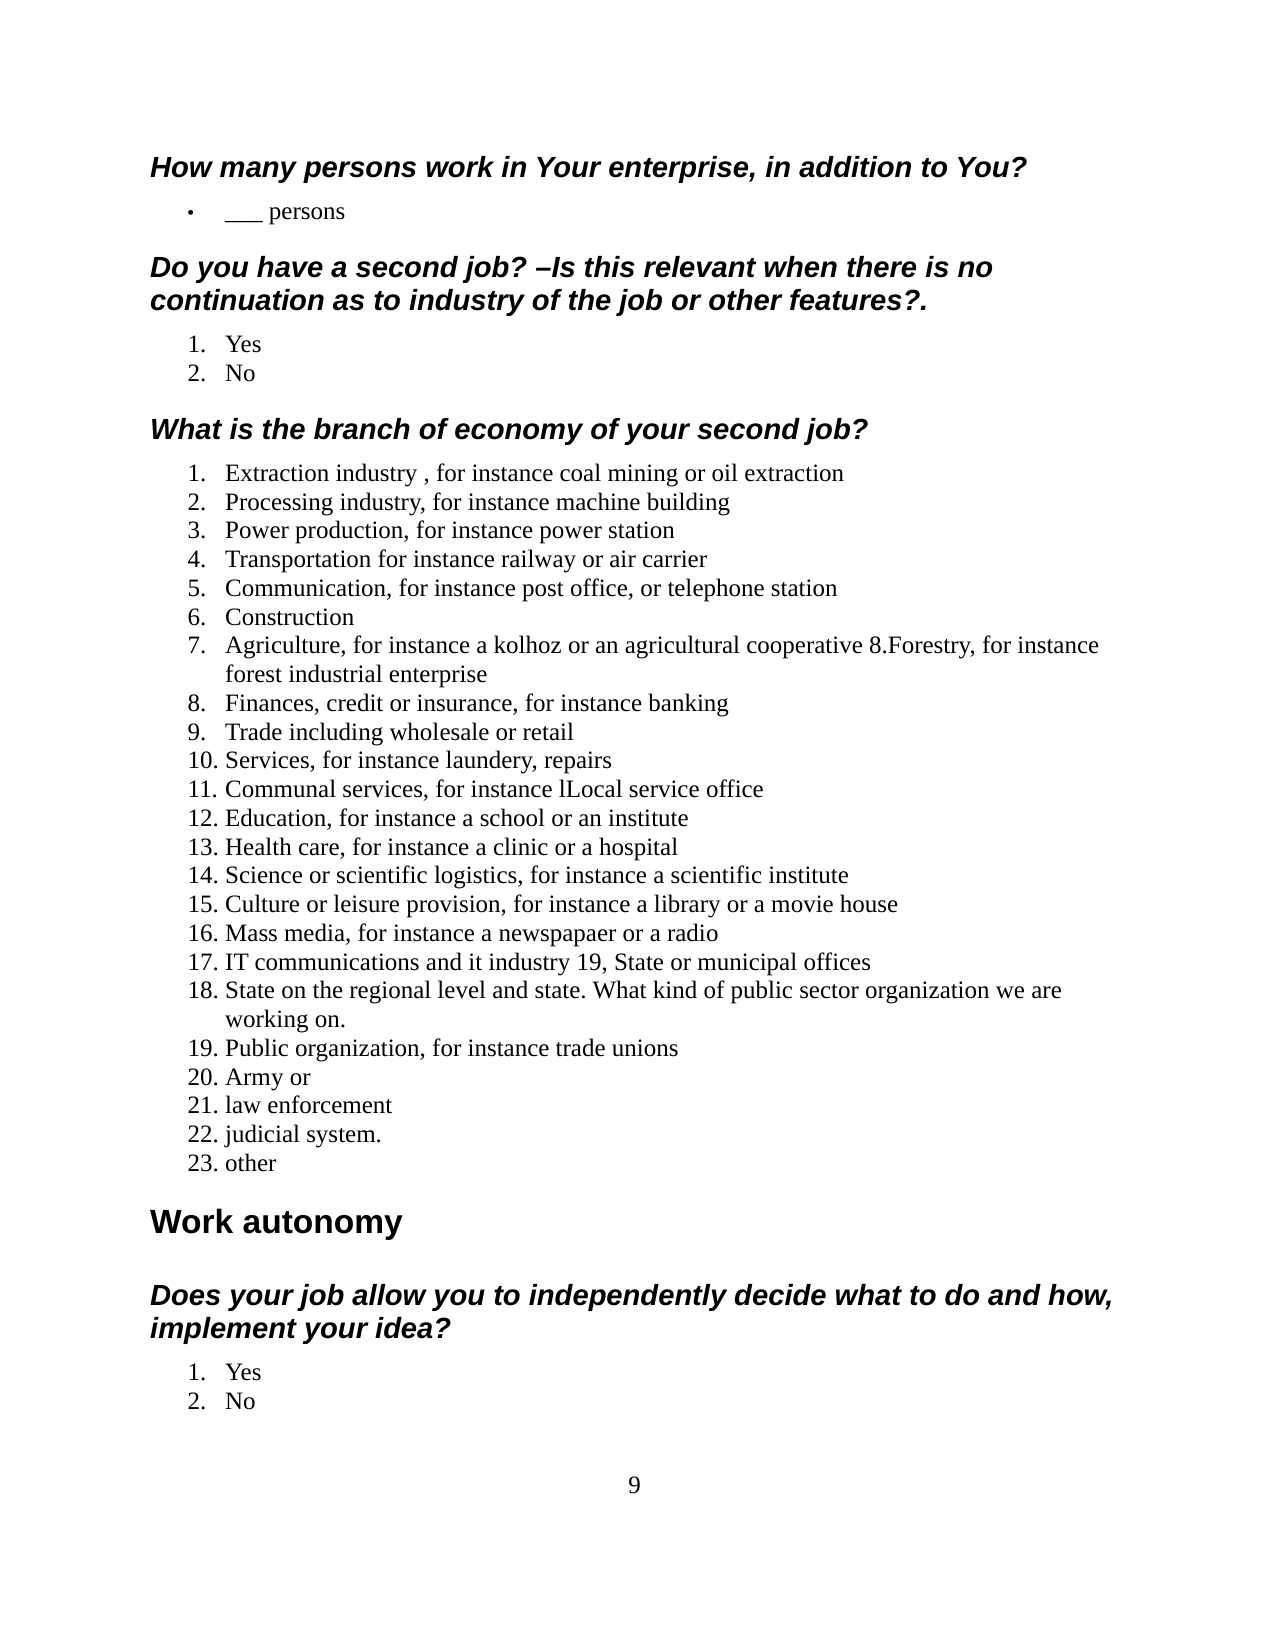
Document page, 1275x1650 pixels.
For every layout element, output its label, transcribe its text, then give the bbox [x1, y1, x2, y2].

list Finances, credit or insurance, for instance banking [187, 688, 1125, 717]
list Army or [187, 1062, 1125, 1090]
list Agriculture, for instance a kolhoz or an agricultural cooperative 8.Forestry, for instance forest industrial enterprise [187, 630, 1125, 688]
list Services, for instance laundery, repairs [187, 745, 1125, 774]
list IT communications and it industry 19, State or municipal offices [187, 947, 1125, 975]
list Science or scientific logistics, for instance a scientific institute [187, 860, 1125, 889]
list State on the regional level and state. What kind of public sector organization we are working on. [187, 975, 1125, 1033]
list judicial system. [187, 1119, 1125, 1148]
list Power production, for instance power station [187, 515, 1125, 544]
list Communication, for instance post office, or telephone station [187, 573, 1125, 602]
list Culture or leisure provision, for instance a library or a movie house [187, 889, 1125, 918]
list No [187, 358, 1125, 387]
subtitle Work autonomy [150, 1202, 1125, 1240]
list Transportation for instance railway or air carrier [187, 544, 1125, 573]
list Education, for instance a school or an institute [187, 803, 1125, 832]
list Construction [187, 602, 1125, 630]
list law enforcement [187, 1090, 1125, 1119]
list ___ persons [187, 196, 1125, 225]
list Extraction industry , for instance coal mining or oil extraction [187, 458, 1125, 487]
subtitle How many persons work in Your enterprise, in addition to You? [150, 150, 1125, 183]
list Mass media, for instance a newspapaer or a radio [187, 918, 1125, 947]
list Communal services, for instance lLocal service office [187, 774, 1125, 803]
list Yes [187, 329, 1125, 358]
list other [187, 1148, 1125, 1177]
subtitle Do you have a second job? –Is this relevant when there is no continuation as to industry of the job or other features?. [150, 250, 1125, 317]
list Processing industry, for instance machine building [187, 487, 1125, 515]
subtitle Does your job allow you to independently decide what to do and how, implement your idea? [150, 1278, 1125, 1345]
list Public organization, for instance trade unions [187, 1033, 1125, 1062]
list Trade including wholesale or retail [187, 717, 1125, 745]
list No [187, 1386, 1125, 1415]
list Health care, for instance a clinic or a hospital [187, 832, 1125, 860]
subtitle What is the branch of economy of your second job? [150, 412, 1125, 445]
list Yes [187, 1357, 1125, 1386]
